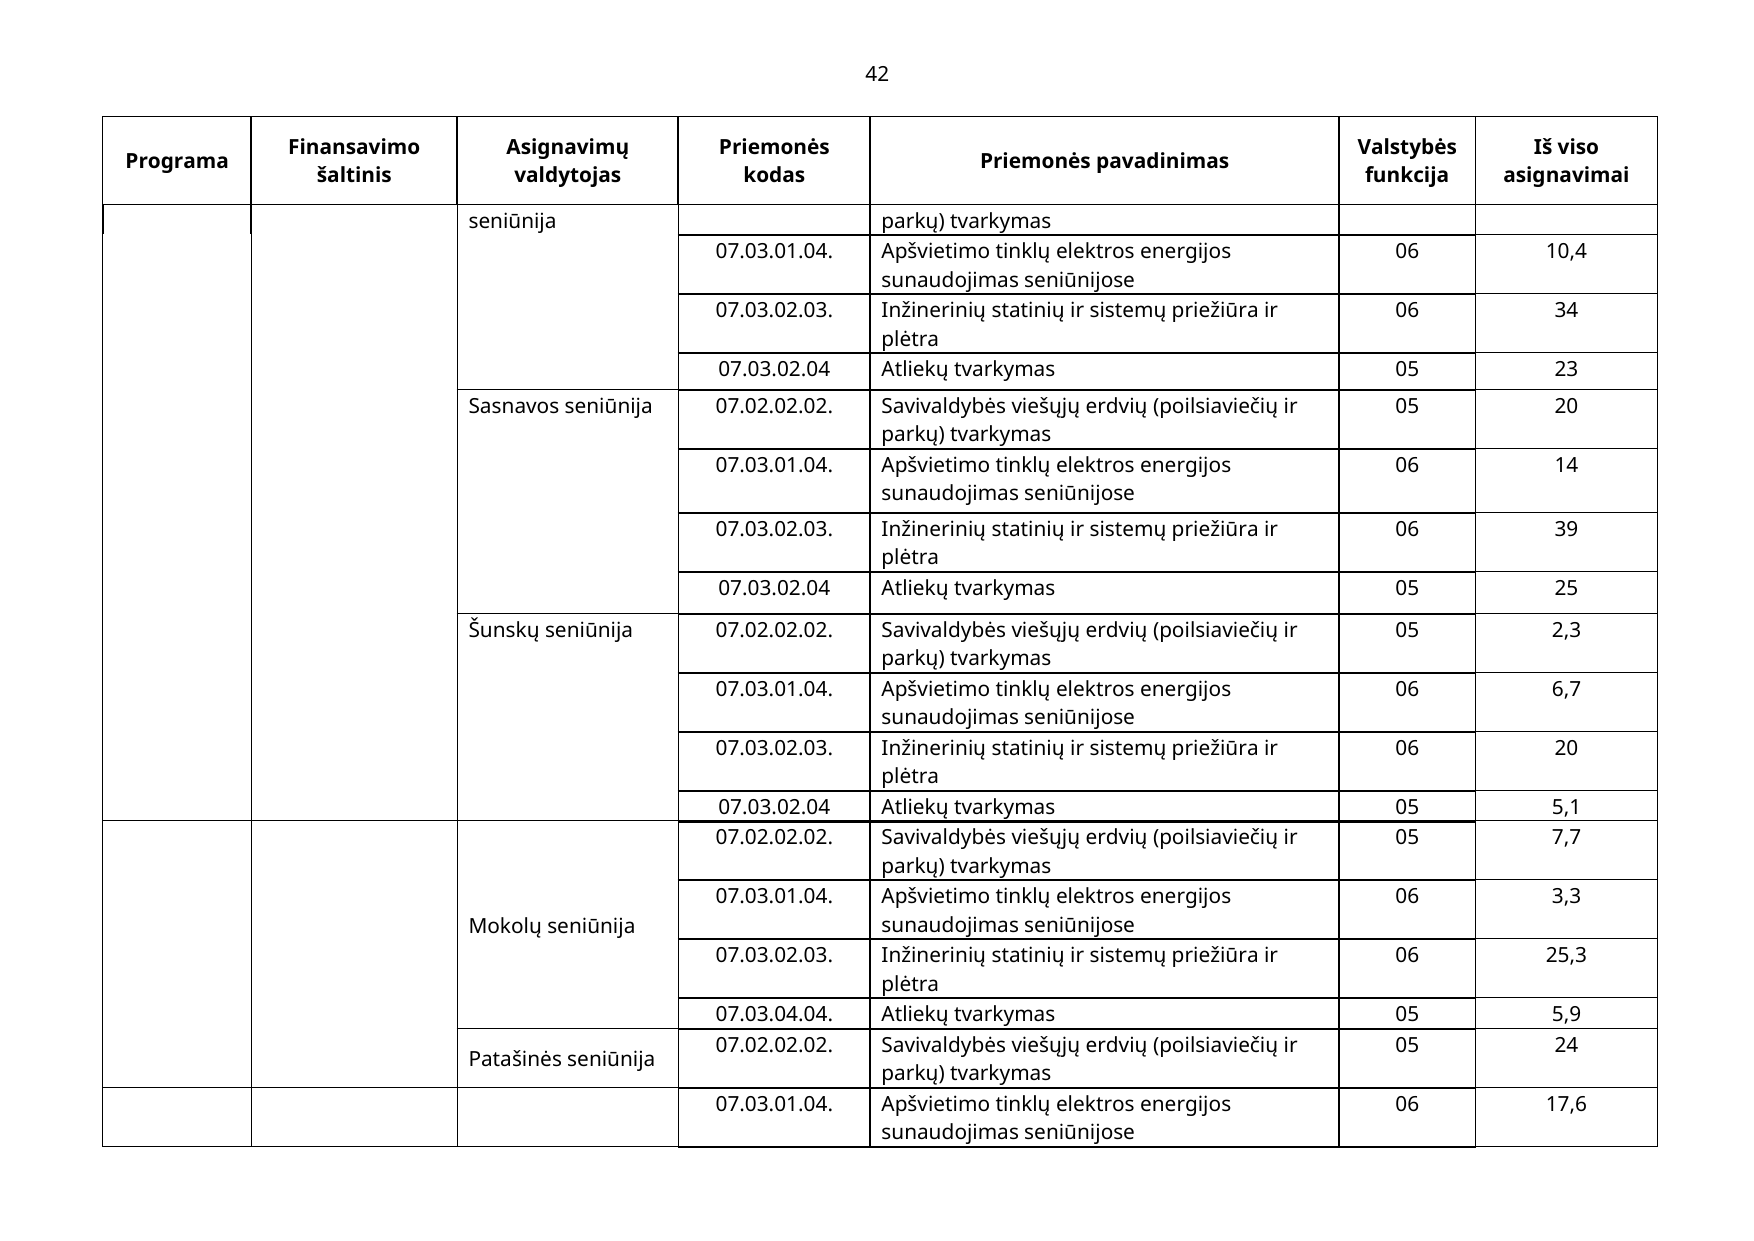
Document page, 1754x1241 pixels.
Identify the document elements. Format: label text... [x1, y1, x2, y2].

table_cell Apšvietimo tinklų elektros energijos sunaudojimas seniūnijose [871, 1089, 1338, 1146]
table_cell Apšvietimo tinklų elektros energijos sunaudojimas seniūnijose [871, 881, 1338, 938]
table_cell 07.03.01.04. [679, 1089, 869, 1146]
table_cell 25 [1476, 572, 1657, 613]
table_cell Inžinerinių statinių ir sistemų priežiūra ir plėtra [871, 733, 1338, 790]
table_cell Mokolų seniūnija [458, 821, 678, 1028]
table_cell 2,3 [1476, 614, 1657, 672]
table_header Iš viso asignavimai [1476, 117, 1657, 204]
table_cell 06 [1340, 295, 1475, 352]
table_cell 05 [1340, 391, 1475, 448]
table_cell 07.03.02.03. [679, 733, 869, 790]
table_header Priemonės kodas [679, 117, 869, 204]
table_header Valstybės funkcija [1340, 117, 1475, 204]
table_cell [252, 1028, 457, 1087]
table_header Programa [103, 117, 250, 204]
table_cell [103, 821, 251, 1028]
table_cell 07.03.04.04. [679, 999, 869, 1028]
table_cell 07.03.02.04 [679, 354, 869, 389]
table_cell 5,9 [1476, 998, 1657, 1028]
table_cell 07.03.01.04. [679, 674, 869, 731]
table_cell 06 [1340, 236, 1475, 293]
table_cell 05 [1340, 823, 1475, 879]
table_cell 07.02.02.02. [679, 1030, 869, 1087]
table_cell 07.02.02.02. [679, 615, 869, 672]
table_cell [252, 205, 457, 234]
table_cell Savivaldybės viešųjų erdvių (poilsiaviečių ir parkų) tvarkymas [871, 823, 1338, 879]
table_cell 07.02.02.02. [679, 391, 869, 448]
table_cell 05 [1340, 615, 1475, 672]
table_cell Apšvietimo tinklų elektros energijos sunaudojimas seniūnijose [871, 450, 1338, 512]
table_cell Savivaldybės viešųjų erdvių (poilsiaviečių ir parkų) tvarkymas [871, 615, 1338, 672]
table_cell 7,7 [1476, 821, 1657, 879]
table_cell 24 [1476, 1029, 1657, 1087]
table_cell 07.03.01.04. [679, 236, 869, 293]
table_cell 06 [1340, 450, 1475, 512]
table_cell Savivaldybės viešųjų erdvių (poilsiaviečių ir parkų) tvarkymas [871, 391, 1338, 448]
table_cell Atliekų tvarkymas [871, 573, 1338, 613]
table_cell Inžinerinių statinių ir sistemų priežiūra ir plėtra [871, 295, 1338, 352]
table_cell [679, 205, 869, 234]
table_cell [103, 1028, 251, 1087]
table_header Priemonės pavadinimas [871, 117, 1338, 204]
table_cell 05 [1340, 573, 1475, 613]
table_cell Atliekų tvarkymas [871, 792, 1338, 820]
table_cell Sasnavos seniūnija [458, 390, 678, 613]
table_cell 39 [1476, 513, 1657, 571]
table_cell Savivaldybės viešųjų erdvių (poilsiaviečių ir parkų) tvarkymas [871, 1030, 1338, 1087]
table_cell 06 [1340, 514, 1475, 571]
table_cell 06 [1340, 1089, 1475, 1146]
table_cell 05 [1340, 792, 1475, 820]
table_cell 3,3 [1476, 880, 1657, 938]
table_cell Inžinerinių statinių ir sistemų priežiūra ir plėtra [871, 940, 1338, 997]
table_cell [1340, 205, 1475, 234]
table_cell seniūnija [458, 205, 678, 389]
table_cell Patašinės seniūnija [458, 1029, 678, 1087]
table_cell 07.03.02.03. [679, 514, 869, 571]
table_cell 23 [1476, 353, 1657, 389]
table_cell Apšvietimo tinklų elektros energijos sunaudojimas seniūnijose [871, 674, 1338, 731]
table_cell 05 [1340, 999, 1475, 1028]
table_cell 06 [1340, 674, 1475, 731]
table_cell [103, 1088, 251, 1146]
table_cell 5,1 [1476, 791, 1657, 820]
table_cell parkų) tvarkymas [871, 205, 1338, 234]
table_cell 06 [1340, 940, 1475, 997]
table_cell 25,3 [1476, 939, 1657, 997]
table_cell 20 [1476, 390, 1657, 448]
table_cell 07.03.01.04. [679, 450, 869, 512]
table_header Finansavimo šaltinis [252, 117, 456, 204]
table_cell 05 [1340, 354, 1475, 389]
table_cell [252, 821, 457, 1028]
table_cell Šunskų seniūnija [458, 614, 678, 820]
table_cell Apšvietimo tinklų elektros energijos sunaudojimas seniūnijose [871, 236, 1338, 293]
table_cell [104, 205, 250, 234]
table_cell 07.02.02.02. [679, 823, 869, 879]
table_cell 6,7 [1476, 673, 1657, 731]
table_cell 07.03.02.03. [679, 295, 869, 352]
table_cell 10,4 [1476, 235, 1657, 293]
table_header Asignavimų valdytojas [458, 117, 677, 204]
table_cell 07.03.02.04 [679, 792, 869, 820]
table_cell 05 [1340, 1030, 1475, 1087]
table_cell 14 [1476, 449, 1657, 512]
table_cell Atliekų tvarkymas [871, 354, 1338, 389]
table_cell [252, 1088, 457, 1146]
table_cell [1476, 205, 1657, 234]
table_cell 07.03.02.03. [679, 940, 869, 997]
table_cell 34 [1476, 294, 1657, 352]
table_cell Atliekų tvarkymas [871, 999, 1338, 1028]
table_cell 07.03.01.04. [679, 881, 869, 938]
table_cell 17,6 [1476, 1088, 1657, 1146]
table_cell [458, 1088, 678, 1146]
table_cell 06 [1340, 733, 1475, 790]
table_cell Inžinerinių statinių ir sistemų priežiūra ir plėtra [871, 514, 1338, 571]
table_cell [252, 234, 457, 820]
table_cell 07.03.02.04 [679, 573, 869, 613]
table_cell [103, 234, 251, 820]
table_cell 20 [1476, 732, 1657, 790]
table_cell 06 [1340, 881, 1475, 938]
